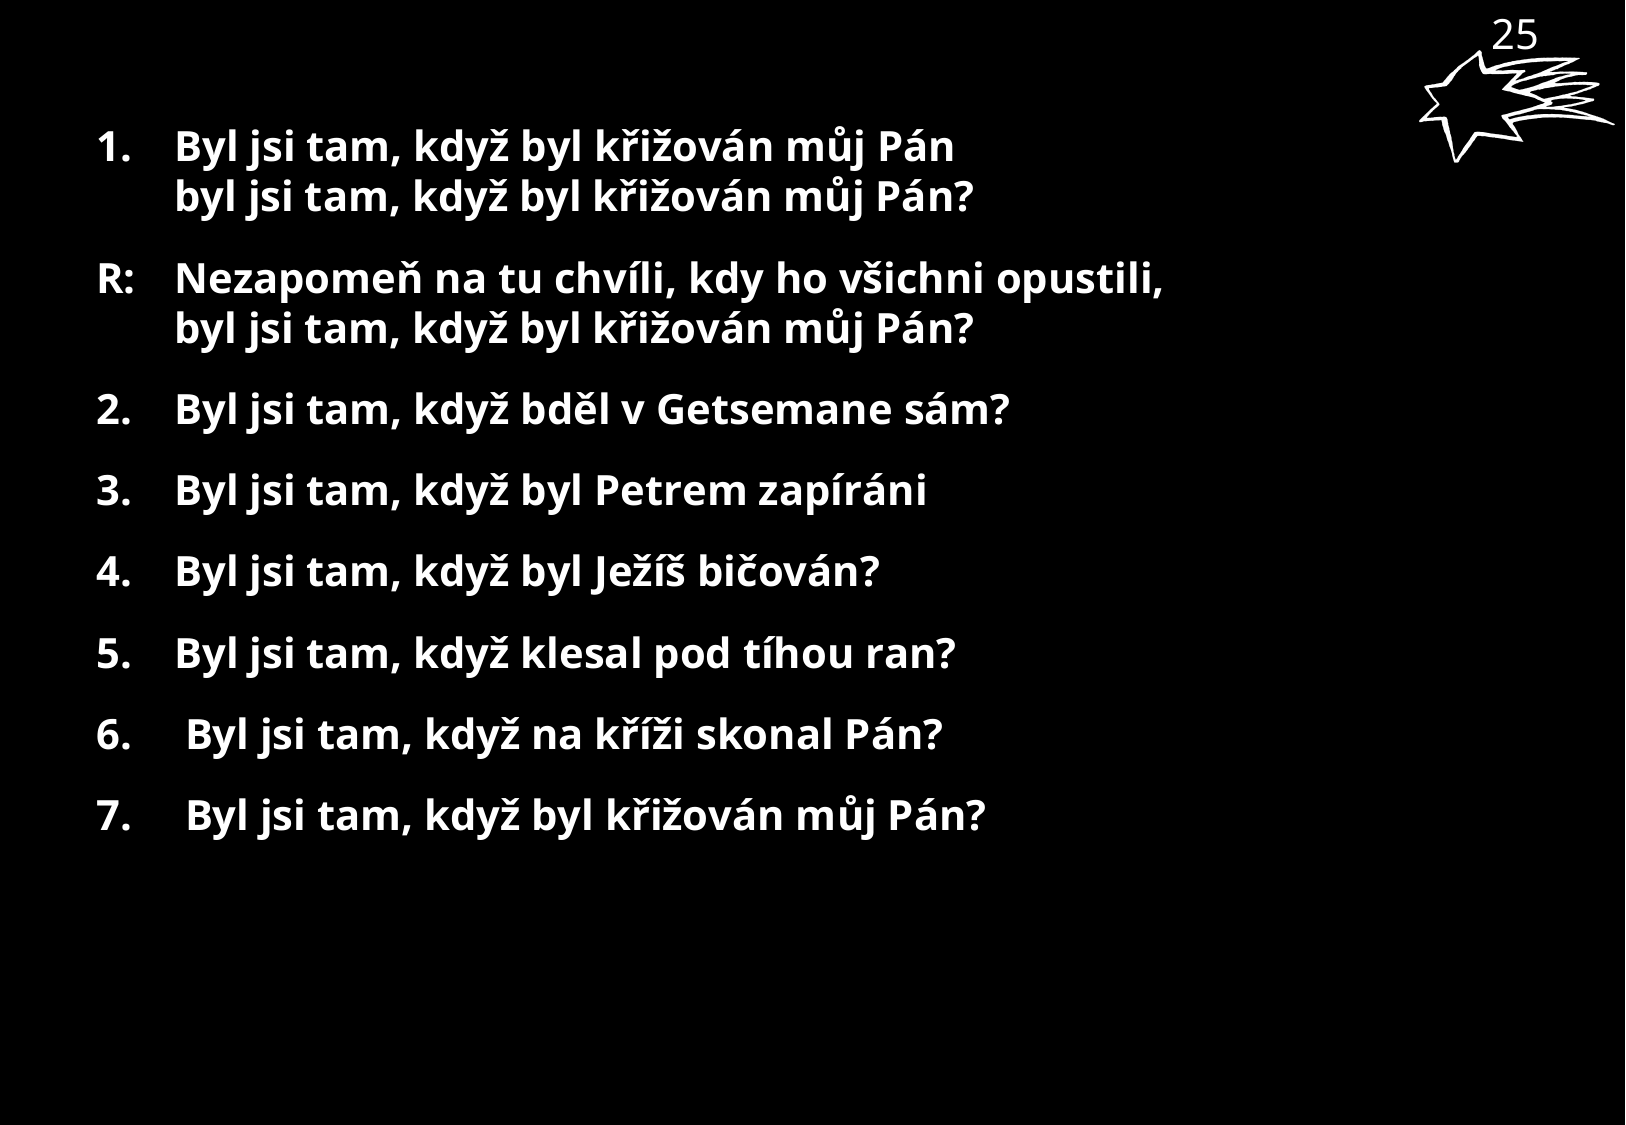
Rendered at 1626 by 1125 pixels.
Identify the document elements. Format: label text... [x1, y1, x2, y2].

text_box 25 [1405, 0, 1626, 66]
list Byl jsi tam, když byl křižován můj Pán byl jsi tam, když byl křižován můj Pán? R: Nezapomeň na tu chvíli, kdy ho všichni opustili, byl jsi tam, když byl křižován můj Pán? Byl jsi tam, když bděl v Getsemane sám? Byl jsi tam, když byl Petrem zapíráni Byl jsi tam, když byl Ježíš bičován? Byl jsi tam, když klesal pod tíhou ran? Byl jsi tam, když na kříži skonal Pán? Byl jsi tam, když byl křižován můj Pán? [81, 112, 1544, 1101]
